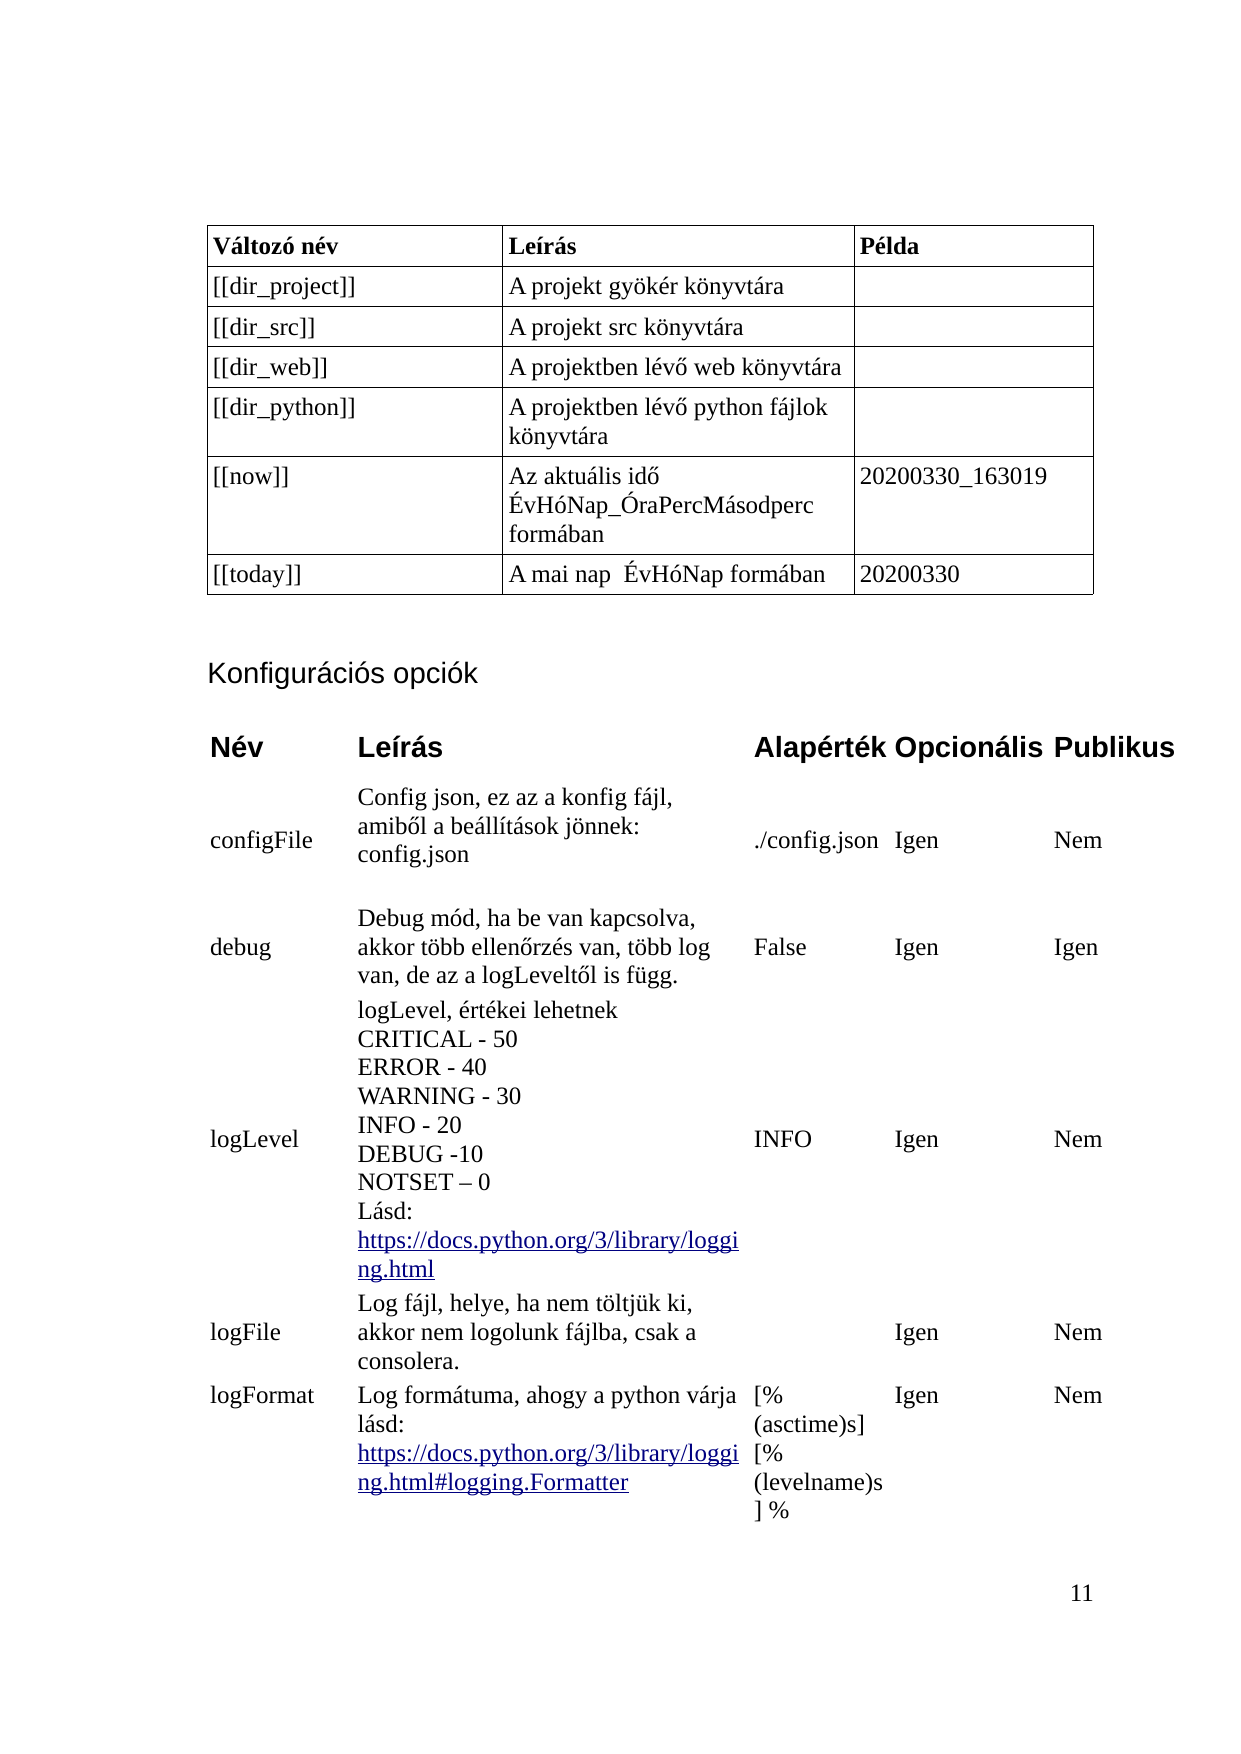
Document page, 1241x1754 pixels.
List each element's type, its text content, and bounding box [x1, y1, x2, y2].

table_cell A projekt src könyvtára [503, 307, 854, 346]
table_cell [855, 347, 1093, 387]
table_cell [[today]] [208, 555, 502, 594]
table_cell Az aktuális idő ÉvHóNap_ÓraPercMásodperc formában [503, 457, 854, 553]
table_cell logFormat [207, 1378, 354, 1527]
table_cell [%(asctime)s][%(levelname)s] % [751, 1378, 891, 1527]
table_cell [855, 307, 1093, 346]
table_cell Igen [1051, 900, 1212, 992]
table_header Opcionális [891, 702, 1051, 779]
table_cell [[now]] [208, 457, 502, 553]
table_cell [[dir_web]] [208, 347, 502, 387]
table_cell logLevel, értékei lehetnek CRITICAL - 50 ERROR - 40 WARNING - 30 INFO - 20 DEBUG -10 NOTSET – 0 Lásd: https://docs.python.org/3/library/logging.html [355, 992, 751, 1285]
table_cell Igen [891, 779, 1051, 900]
table_header Változó név [208, 226, 502, 266]
table_cell A projektben lévő web könyvtára [503, 347, 854, 387]
table_cell Nem [1051, 1378, 1212, 1527]
table_cell [751, 1285, 891, 1377]
table_cell 20200330_163019 [855, 457, 1093, 553]
table_cell INFO [751, 992, 891, 1285]
table_header Publikus [1051, 702, 1212, 779]
table_cell Config json, ez az a konfig fájl, amiből a beállítások jönnek: config.json [355, 779, 751, 900]
subtitle Konfigurációs opciók [207, 656, 1093, 690]
table_cell [855, 267, 1093, 306]
table_cell Debug mód, ha be van kapcsolva, akkor több ellenőrzés van, több log van, de az a logLeveltől is függ. [355, 900, 751, 992]
table_cell Igen [891, 992, 1051, 1285]
table_cell debug [207, 900, 354, 992]
table_cell 20200330 [855, 555, 1093, 594]
table_cell Nem [1051, 779, 1212, 900]
table_cell logFile [207, 1285, 354, 1377]
table_cell [[dir_project]] [208, 267, 502, 306]
table_header Név [207, 702, 354, 779]
table_cell logLevel [207, 992, 354, 1285]
table_header Példa [855, 226, 1093, 266]
table_cell Igen [891, 1378, 1051, 1527]
table_cell Nem [1051, 992, 1212, 1285]
table_cell Nem [1051, 1285, 1212, 1377]
table_cell Igen [891, 1285, 1051, 1377]
table_cell Log fájl, helye, ha nem töltjük ki, akkor nem logolunk fájlba, csak a consolera. [355, 1285, 751, 1377]
table_cell [[dir_python]] [208, 388, 502, 456]
table_cell A projekt gyökér könyvtára [503, 267, 854, 306]
table_header Leírás [503, 226, 854, 266]
table_cell ./config.json [751, 779, 891, 900]
table_cell Igen [891, 900, 1051, 992]
table_cell configFile [207, 779, 354, 900]
table_cell False [751, 900, 891, 992]
table_cell A mai nap ÉvHóNap formában [503, 555, 854, 594]
table_cell Log formátuma, ahogy a python várja lásd: https://docs.python.org/3/library/logging.html#logging.Formatter [355, 1378, 751, 1527]
table_cell [855, 388, 1093, 456]
table_header Alapérték [751, 702, 891, 779]
table_cell A projektben lévő python fájlok könyvtára [503, 388, 854, 456]
table_cell [[dir_src]] [208, 307, 502, 346]
table_header Leírás [355, 702, 751, 779]
